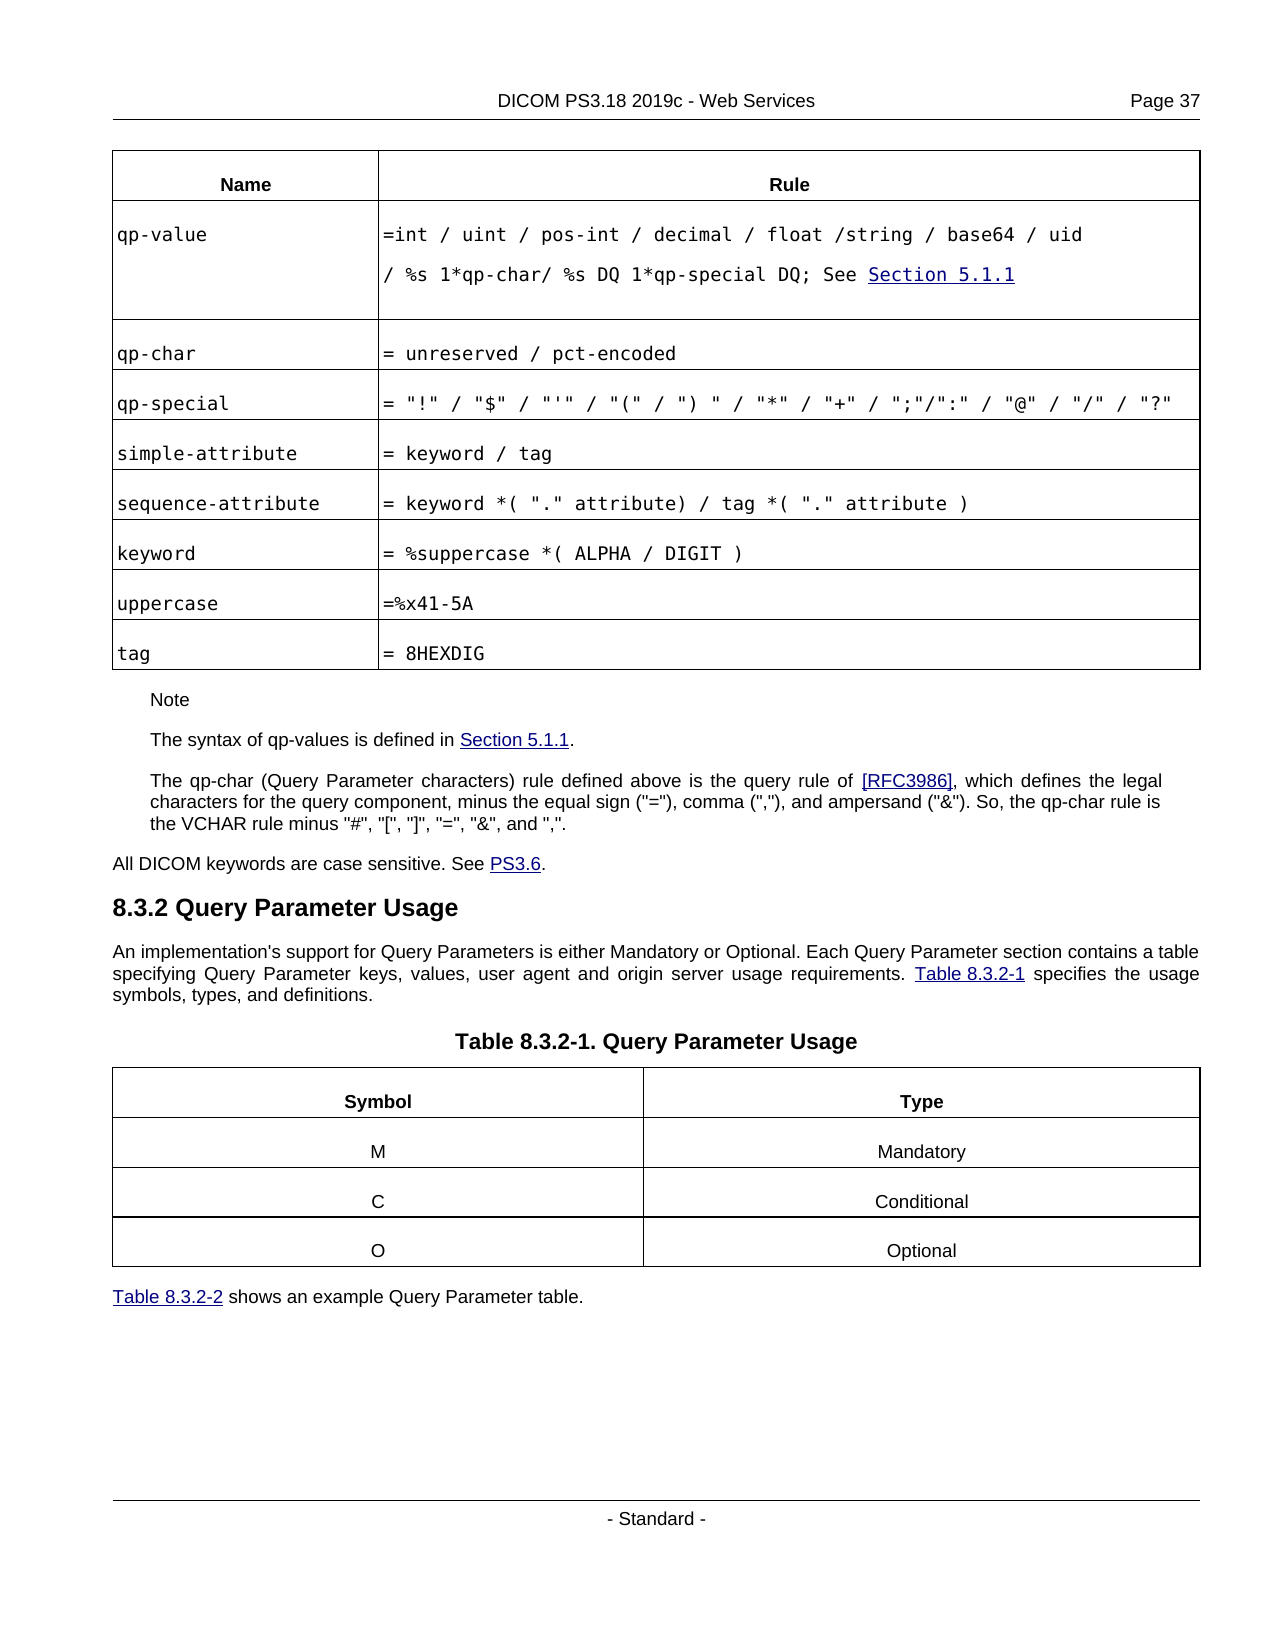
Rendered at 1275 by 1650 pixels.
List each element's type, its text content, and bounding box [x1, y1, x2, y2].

text All DICOM keywords are case sensitive. See PS3.6. [112, 853, 1200, 874]
table_cell M [113, 1118, 643, 1167]
text 8.3.2 Query Parameter Usage [112, 893, 1200, 922]
text Table 8.3.2-1. Query Parameter Usage [112, 1028, 1200, 1054]
table_cell Optional [644, 1218, 1199, 1266]
text The syntax of qp-values is defined in Section 5.1.1. [150, 729, 1162, 751]
table_cell tag [113, 620, 378, 669]
table_cell = unreserved / pct-encoded [379, 320, 1199, 369]
table_cell =int / uint / pos-int / decimal / float /string / base64 / uid / %s 1*qp-char/ %s DQ 1*qp-special DQ; See Section 5.1.1 [379, 201, 1199, 319]
table_cell Mandatory [644, 1118, 1199, 1167]
text Table 8.3.2-2 shows an example Query Parameter table. [112, 1286, 1200, 1307]
table_header Type [644, 1068, 1199, 1117]
text The qp-char (Query Parameter characters) rule defined above is the query rule of [RFC3986], which defines the legal characters for the query component, minus the equal sign ("="), comma (","), and ampersand ("&"). So, the qp-char rule is the VCHAR rule minus "#", "[", "]", "=", "&", and ",". [150, 769, 1162, 834]
table_cell qp-value [113, 201, 378, 319]
table_cell uppercase [113, 570, 378, 619]
table_cell =%x41-5A [379, 570, 1199, 619]
table_cell keyword [113, 520, 378, 569]
table_cell O [113, 1218, 643, 1266]
table_cell simple-attribute [113, 420, 378, 469]
table_cell = "!" / "$" / "'" / "(" / ") " / "*" / "+" / ";"/":" / "@" / "/" / "?" [379, 370, 1199, 419]
table_header Symbol [113, 1068, 643, 1117]
table_cell = keyword *( "." attribute) / tag *( "." attribute ) [379, 470, 1199, 519]
table_cell qp-special [113, 370, 378, 419]
table_cell Conditional [644, 1168, 1199, 1216]
table_header Name [113, 151, 378, 200]
text An implementation's support for Query Parameters is either Mandatory or Optional. Each Query Parameter section contains a table specifying Query Parameter keys, values, user agent and origin server usage requirements. Table 8.3.2-1 specifies the usage symbols, types, and definitions. [112, 941, 1200, 1005]
table_cell sequence-attribute [113, 470, 378, 519]
table_header Rule [379, 151, 1199, 200]
table_cell = 8HEXDIG [379, 620, 1199, 669]
table_cell C [113, 1168, 643, 1216]
table_cell qp-char [113, 320, 378, 369]
text Note [150, 689, 1162, 710]
table_cell = %suppercase *( ALPHA / DIGIT ) [379, 520, 1199, 569]
table_cell = keyword / tag [379, 420, 1199, 469]
